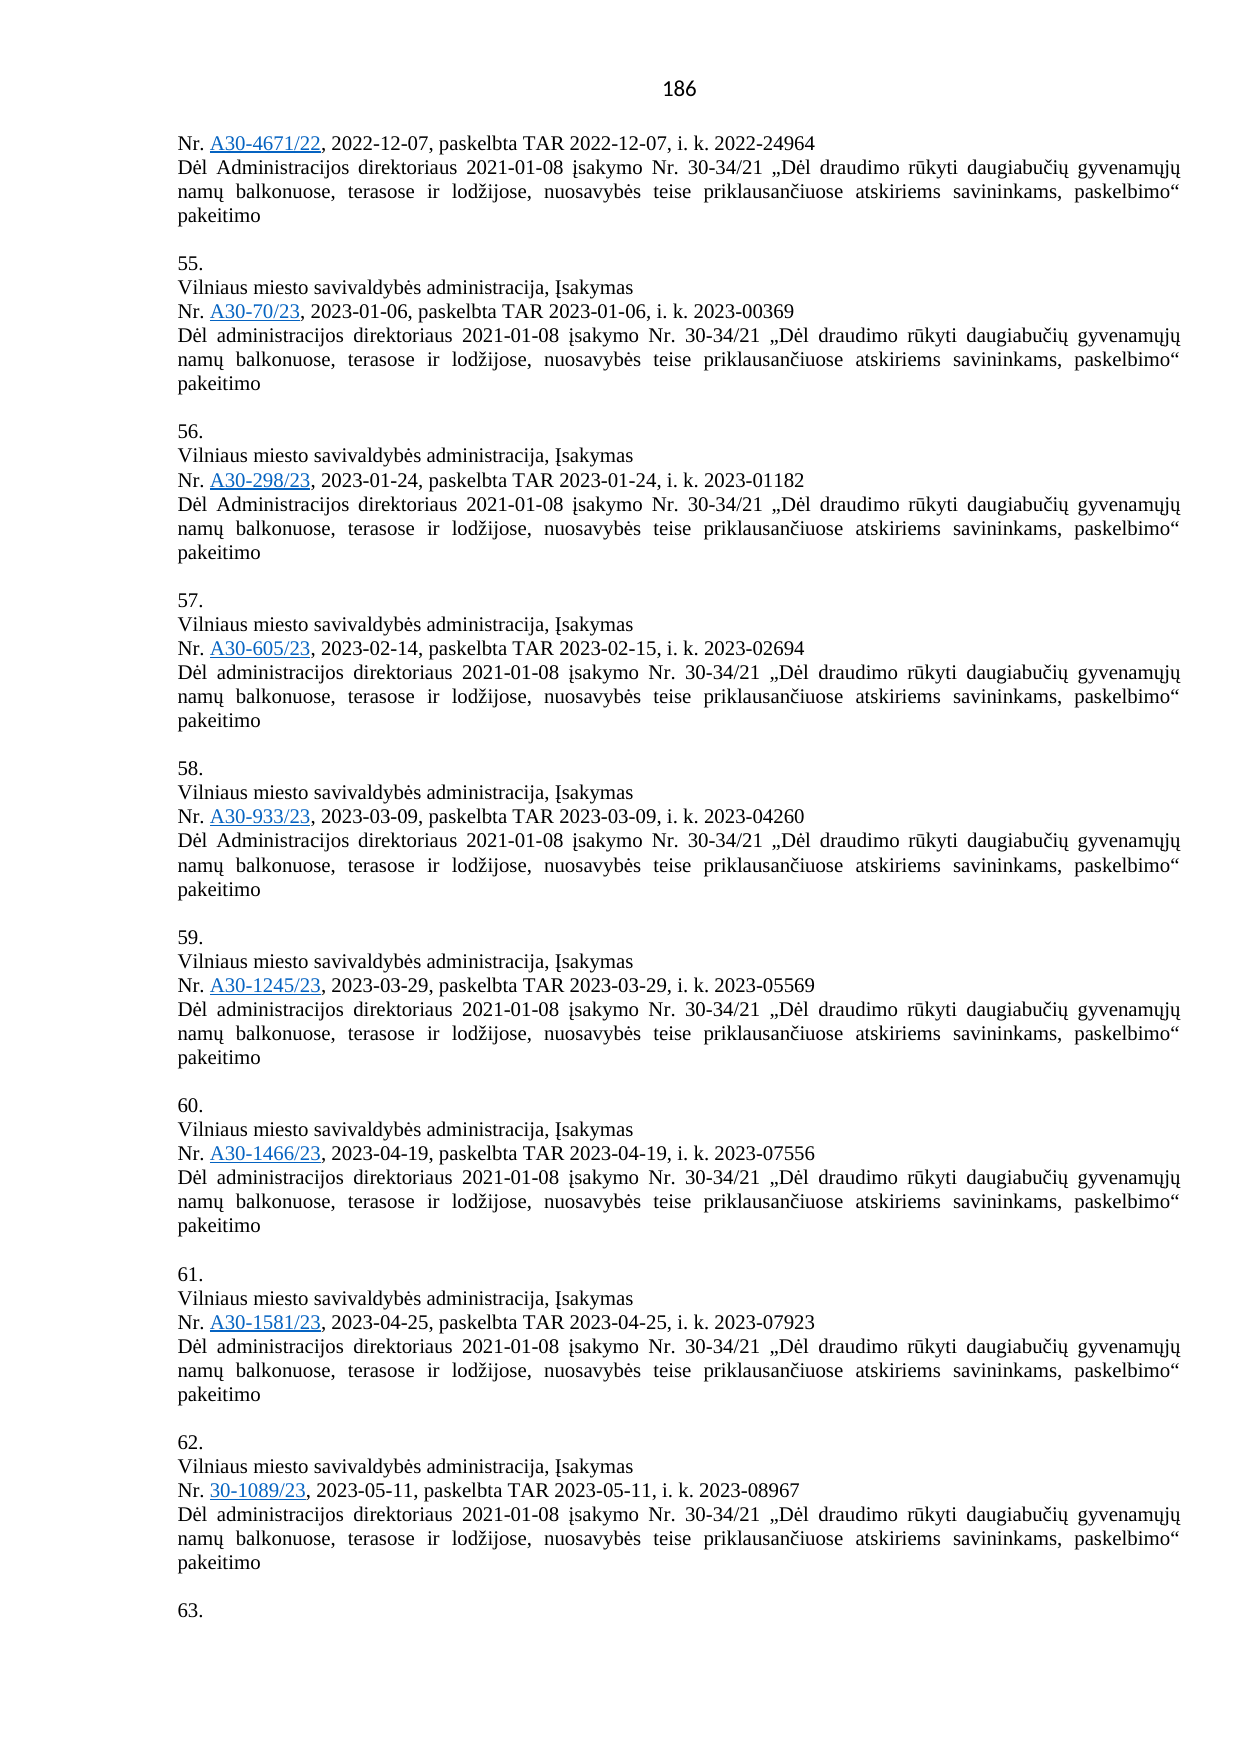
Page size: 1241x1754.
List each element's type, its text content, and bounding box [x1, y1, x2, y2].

text Dėl administracijos direktoriaus 2021-01-08 įsakymo Nr. 30-34/21 „Dėl draudimo rūkyti daugiabučių gyvenamųjų namų balkonuose, terasose ir lodžijose, nuosavybės teise priklausančiuose atskiriems savininkams, paskelbimo“ pakeitimo [177, 1165, 1181, 1237]
text Vilniaus miesto savivaldybės administracija, Įsakymas [177, 1286, 1181, 1310]
text Dėl administracijos direktoriaus 2021-01-08 įsakymo Nr. 30-34/21 „Dėl draudimo rūkyti daugiabučių gyvenamųjų namų balkonuose, terasose ir lodžijose, nuosavybės teise priklausančiuose atskiriems savininkams, paskelbimo“ pakeitimo [177, 660, 1181, 732]
text 55. [177, 251, 1181, 275]
text 61. [177, 1262, 1181, 1286]
text Nr. A30-4671/22, 2022-12-07, paskelbta TAR 2022-12-07, i. k. 2022-24964 [177, 131, 1181, 155]
text Nr. A30-298/23, 2023-01-24, paskelbta TAR 2023-01-24, i. k. 2023-01182 [177, 467, 1181, 492]
text Dėl Administracijos direktoriaus 2021-01-08 įsakymo Nr. 30-34/21 „Dėl draudimo rūkyti daugiabučių gyvenamųjų namų balkonuose, terasose ir lodžijose, nuosavybės teise priklausančiuose atskiriems savininkams, paskelbimo“ pakeitimo [177, 155, 1181, 227]
text Nr. A30-1581/23, 2023-04-25, paskelbta TAR 2023-04-25, i. k. 2023-07923 [177, 1310, 1181, 1334]
text Vilniaus miesto savivaldybės administracija, Įsakymas [177, 612, 1181, 636]
text Vilniaus miesto savivaldybės administracija, Įsakymas [177, 1117, 1181, 1141]
text Vilniaus miesto savivaldybės administracija, Įsakymas [177, 275, 1181, 299]
text Nr. A30-933/23, 2023-03-09, paskelbta TAR 2023-03-09, i. k. 2023-04260 [177, 804, 1181, 828]
text Dėl administracijos direktoriaus 2021-01-08 įsakymo Nr. 30-34/21 „Dėl draudimo rūkyti daugiabučių gyvenamųjų namų balkonuose, terasose ir lodžijose, nuosavybės teise priklausančiuose atskiriems savininkams, paskelbimo“ pakeitimo [177, 1334, 1181, 1406]
text 63. [177, 1598, 1181, 1622]
text Vilniaus miesto savivaldybės administracija, Įsakymas [177, 949, 1181, 973]
text 60. [177, 1093, 1181, 1117]
text 59. [177, 925, 1181, 949]
text Nr. A30-70/23, 2023-01-06, paskelbta TAR 2023-01-06, i. k. 2023-00369 [177, 299, 1181, 323]
text Dėl administracijos direktoriaus 2021-01-08 įsakymo Nr. 30-34/21 „Dėl draudimo rūkyti daugiabučių gyvenamųjų namų balkonuose, terasose ir lodžijose, nuosavybės teise priklausančiuose atskiriems savininkams, paskelbimo“ pakeitimo [177, 1502, 1181, 1574]
text Nr. 30-1089/23, 2023-05-11, paskelbta TAR 2023-05-11, i. k. 2023-08967 [177, 1478, 1181, 1502]
text Nr. A30-1466/23, 2023-04-19, paskelbta TAR 2023-04-19, i. k. 2023-07556 [177, 1141, 1181, 1165]
text 56. [177, 419, 1181, 443]
text Dėl administracijos direktoriaus 2021-01-08 įsakymo Nr. 30-34/21 „Dėl draudimo rūkyti daugiabučių gyvenamųjų namų balkonuose, terasose ir lodžijose, nuosavybės teise priklausančiuose atskiriems savininkams, paskelbimo“ pakeitimo [177, 997, 1181, 1069]
text Nr. A30-605/23, 2023-02-14, paskelbta TAR 2023-02-15, i. k. 2023-02694 [177, 636, 1181, 660]
text Dėl Administracijos direktoriaus 2021-01-08 įsakymo Nr. 30-34/21 „Dėl draudimo rūkyti daugiabučių gyvenamųjų namų balkonuose, terasose ir lodžijose, nuosavybės teise priklausančiuose atskiriems savininkams, paskelbimo“ pakeitimo [177, 492, 1181, 564]
text Vilniaus miesto savivaldybės administracija, Įsakymas [177, 443, 1181, 467]
text 57. [177, 588, 1181, 612]
text 62. [177, 1430, 1181, 1454]
text Vilniaus miesto savivaldybės administracija, Įsakymas [177, 1454, 1181, 1478]
text Dėl administracijos direktoriaus 2021-01-08 įsakymo Nr. 30-34/21 „Dėl draudimo rūkyti daugiabučių gyvenamųjų namų balkonuose, terasose ir lodžijose, nuosavybės teise priklausančiuose atskiriems savininkams, paskelbimo“ pakeitimo [177, 323, 1181, 395]
text Nr. A30-1245/23, 2023-03-29, paskelbta TAR 2023-03-29, i. k. 2023-05569 [177, 973, 1181, 997]
text 58. [177, 756, 1181, 780]
text Dėl Administracijos direktoriaus 2021-01-08 įsakymo Nr. 30-34/21 „Dėl draudimo rūkyti daugiabučių gyvenamųjų namų balkonuose, terasose ir lodžijose, nuosavybės teise priklausančiuose atskiriems savininkams, paskelbimo“ pakeitimo [177, 828, 1181, 901]
text Vilniaus miesto savivaldybės administracija, Įsakymas [177, 780, 1181, 804]
